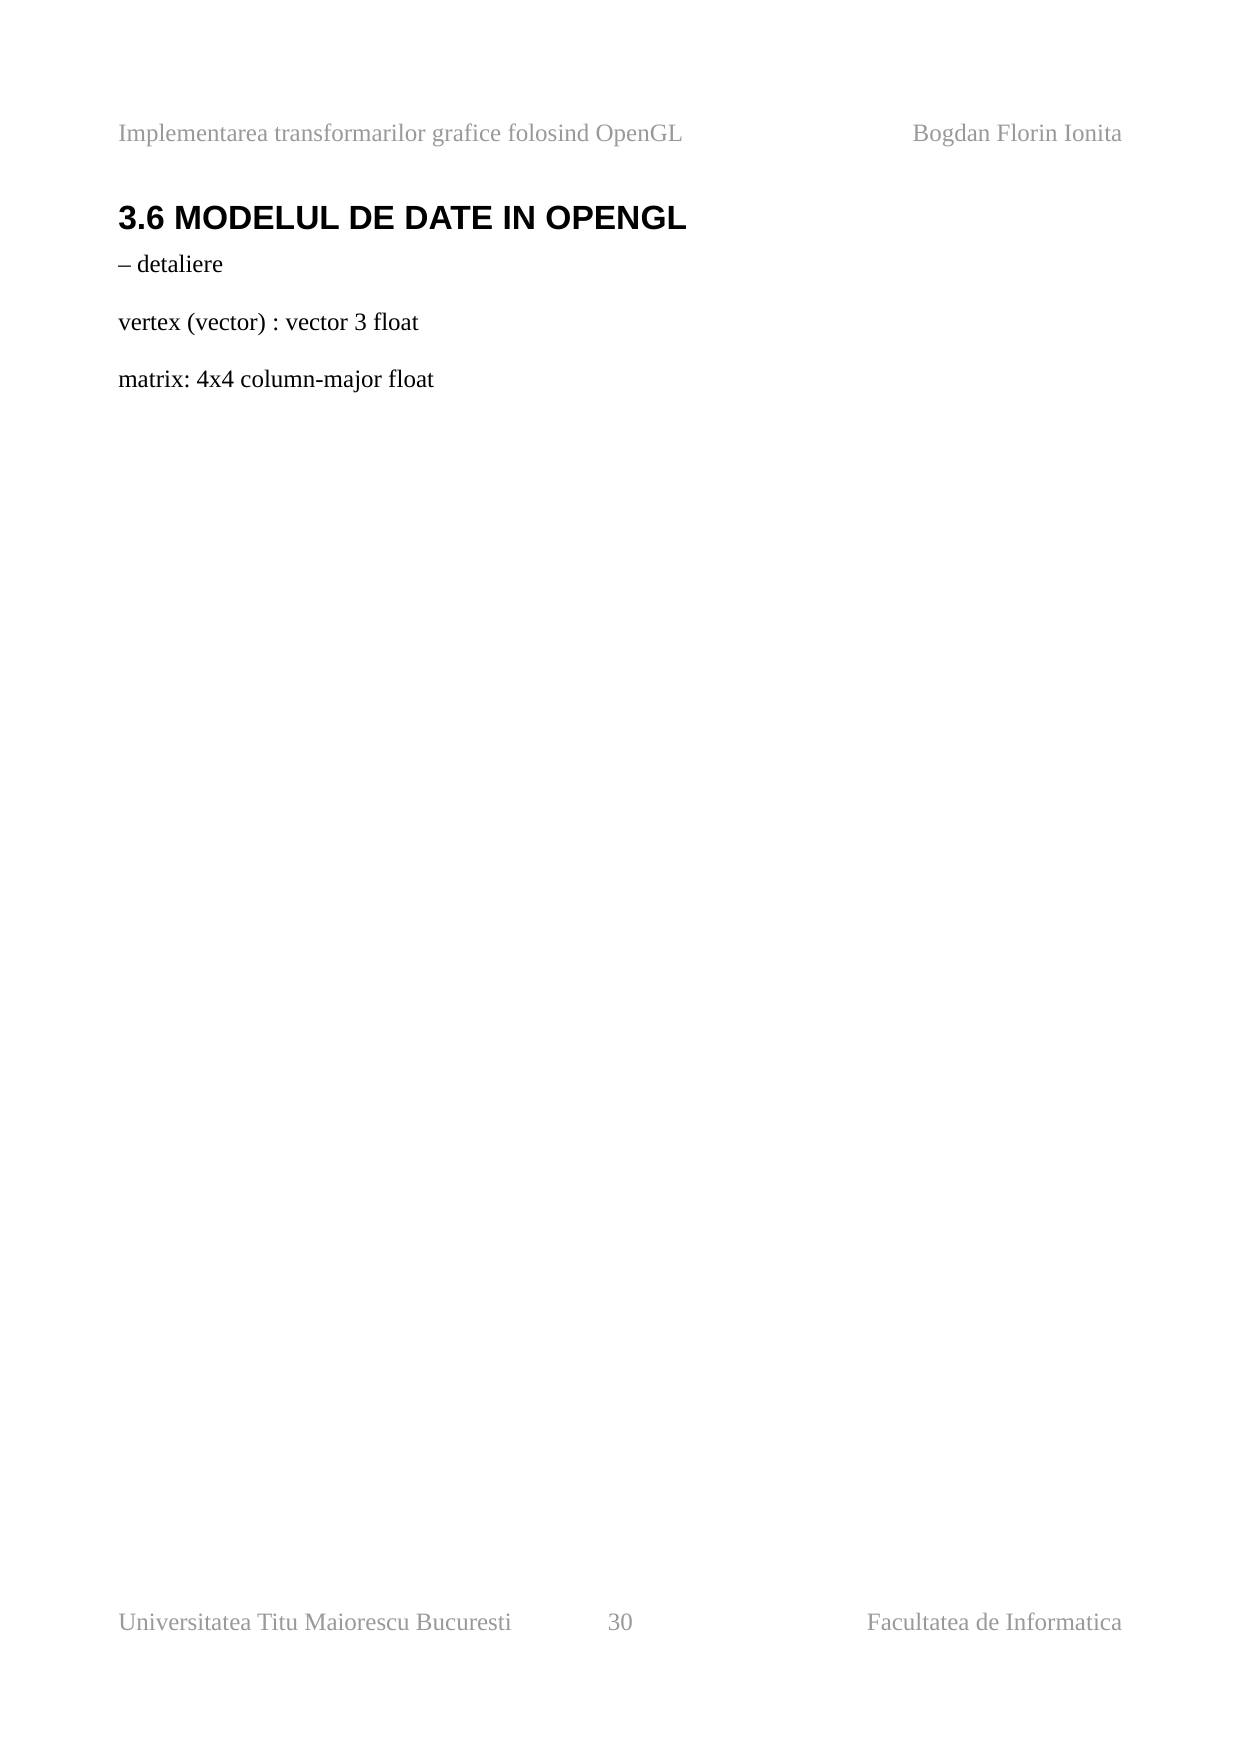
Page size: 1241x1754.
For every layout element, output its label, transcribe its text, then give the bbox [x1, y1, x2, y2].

text vertex (vector) : vector 3 float [118, 307, 1122, 335]
text matrix: 4x4 column-major float [118, 364, 1122, 393]
subtitle 3.6 MODELUL DE DATE IN OPENGL [118, 198, 1122, 236]
text – detaliere [118, 249, 1122, 278]
